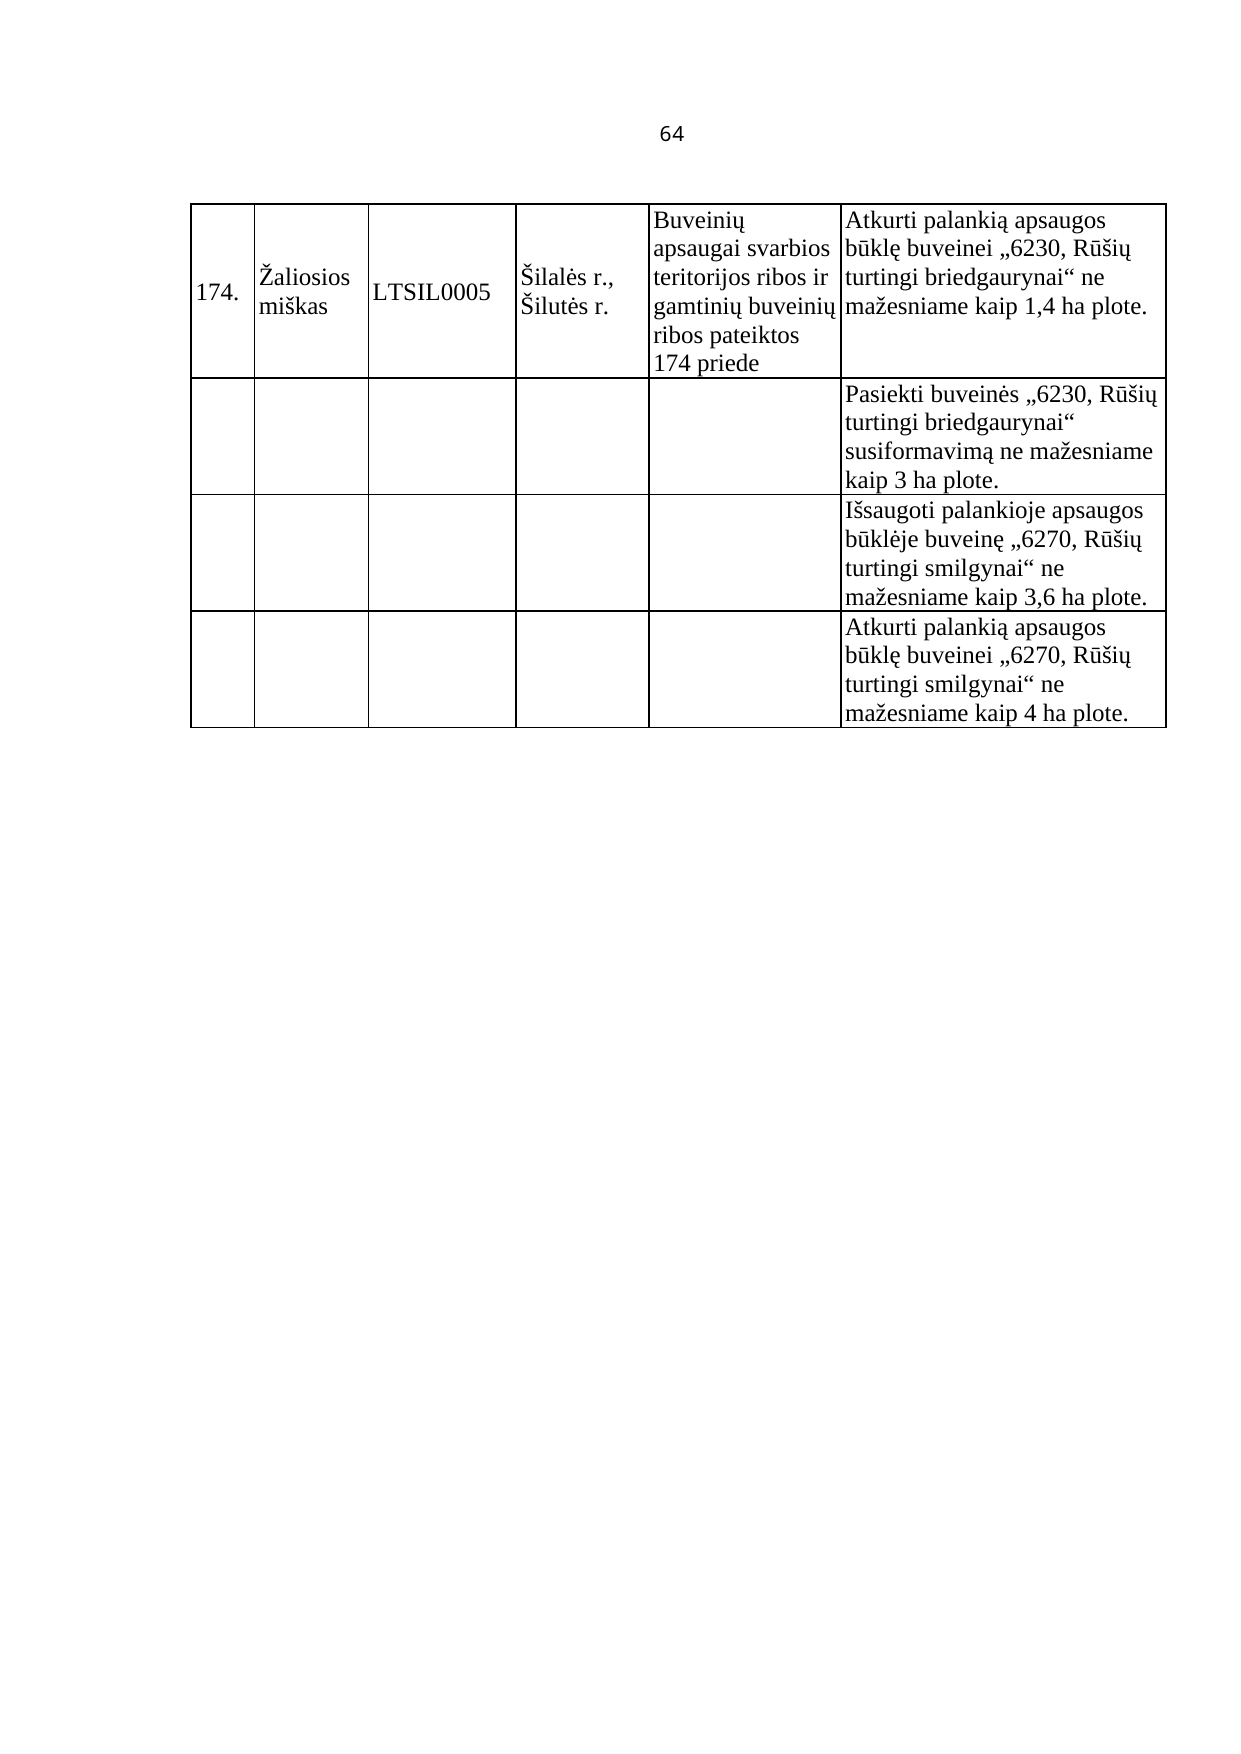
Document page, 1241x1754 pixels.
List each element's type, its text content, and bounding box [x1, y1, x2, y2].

table_cell [369, 495, 515, 610]
table_cell [650, 379, 840, 494]
table_cell [192, 612, 254, 727]
table_cell [650, 612, 840, 727]
table_header Atkurti palankią apsaugos būklę buveinei „6230, Rūšių turtingi briedgaurynai“ ne mažesniame kaip 1,4 ha plote. [842, 205, 1165, 377]
table_cell [255, 495, 368, 610]
table_cell Atkurti palankią apsaugos būklę buveinei „6270, Rūšių turtingi smilgynai“ ne mažesniame kaip 4 ha plote. [842, 612, 1165, 727]
table_header LTSIL0005 [369, 205, 515, 377]
table_cell [369, 612, 515, 727]
table_cell [255, 612, 368, 727]
table_cell [369, 379, 515, 494]
table_cell [255, 379, 368, 494]
table_cell [517, 495, 648, 610]
table_cell [650, 495, 840, 610]
table_header Buveinių apsaugai svarbios teritorijos ribos ir gamtinių buveinių ribos pateiktos 174 priede [650, 205, 840, 377]
table_cell [517, 612, 648, 727]
table_cell [517, 379, 648, 494]
table_header Šilalės r., Šilutės r. [517, 205, 648, 377]
table_header 174. [192, 205, 254, 377]
table_cell [192, 379, 254, 494]
table_cell [192, 495, 254, 610]
table_cell Pasiekti buveinės „6230, Rūšių turtingi briedgaurynai“ susiformavimą ne mažesniame kaip 3 ha plote. [842, 379, 1165, 494]
table_header Žaliosios miškas [255, 205, 368, 377]
table_cell Išsaugoti palankioje apsaugos būklėje buveinę „6270, Rūšių turtingi smilgynai“ ne mažesniame kaip 3,6 ha plote. [842, 495, 1165, 610]
